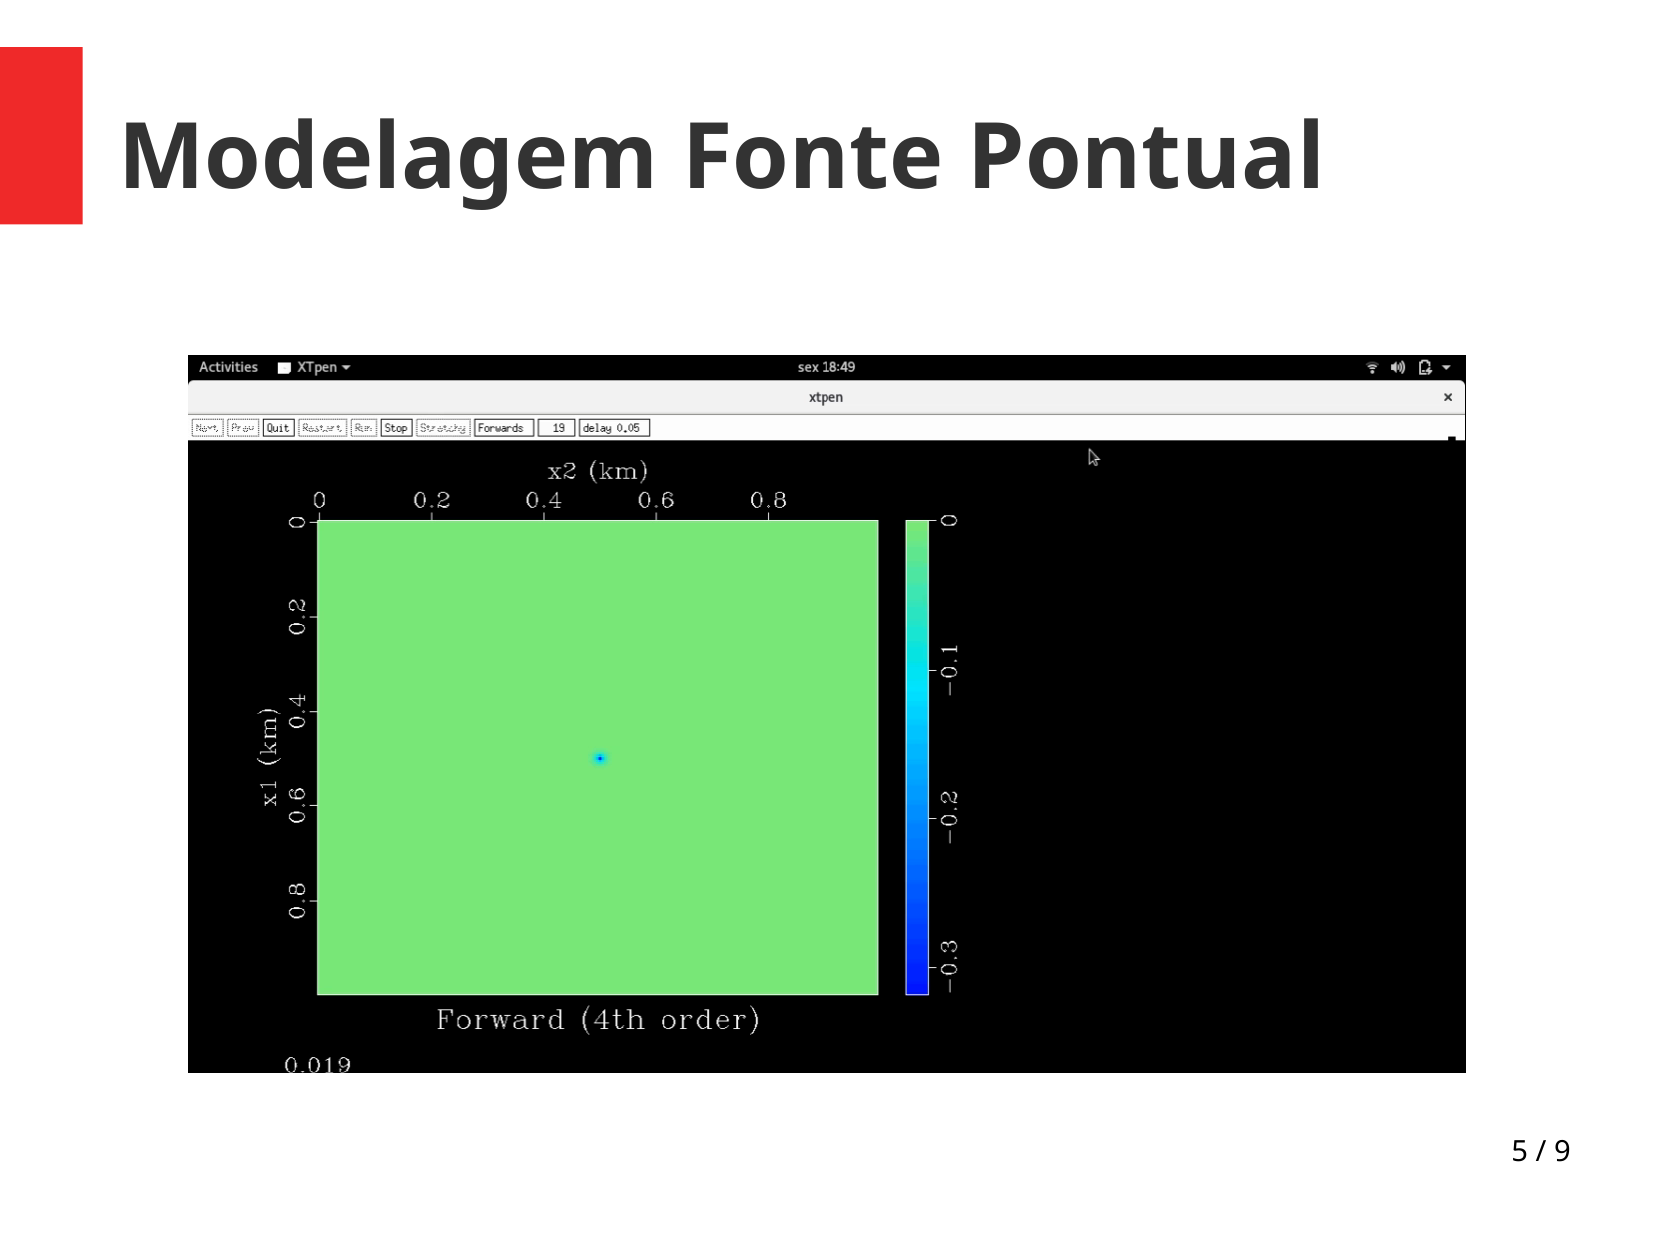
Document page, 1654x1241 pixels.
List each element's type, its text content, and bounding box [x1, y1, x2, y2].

text_box [187, 354, 1467, 1074]
title Modelagem Fonte Pontual [118, 49, 1571, 257]
